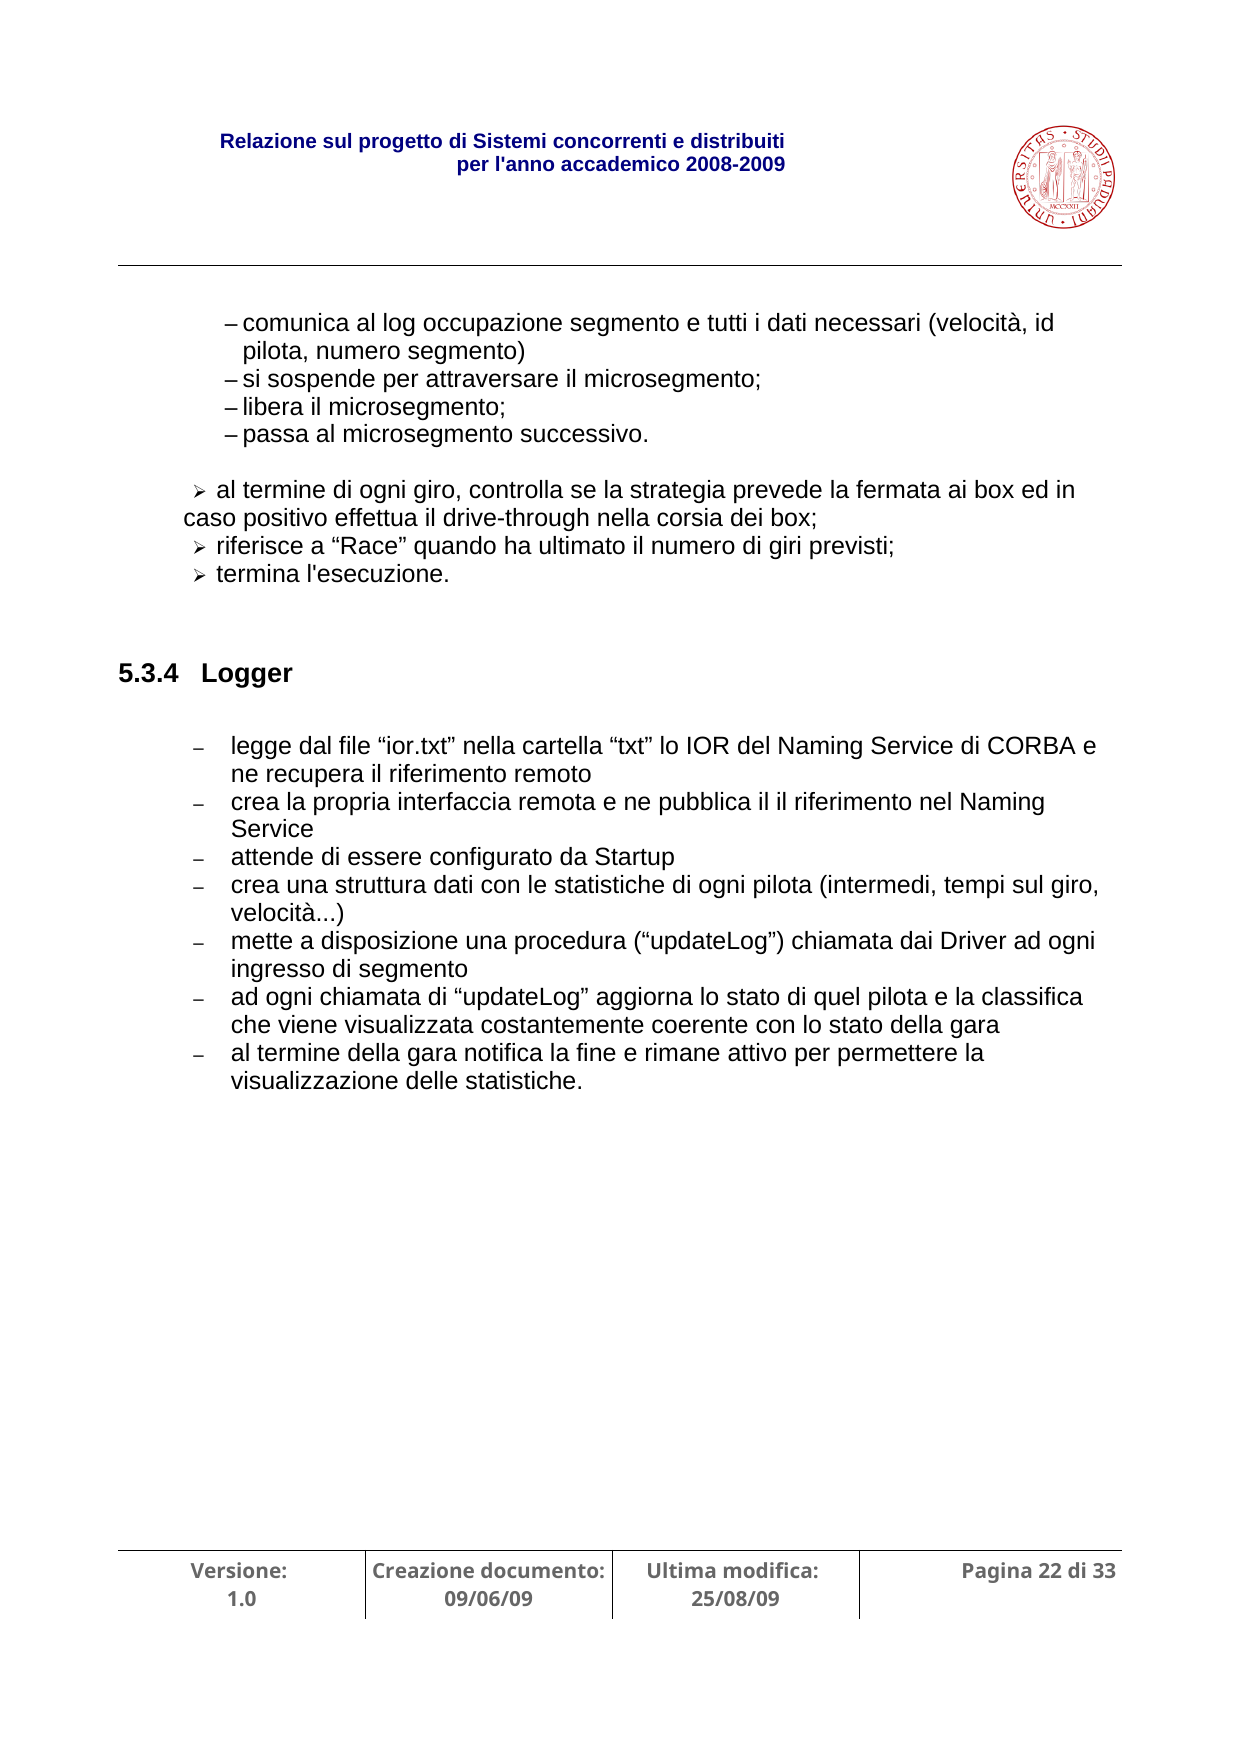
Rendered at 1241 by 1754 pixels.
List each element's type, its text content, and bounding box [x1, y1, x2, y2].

list attende di essere configurato da Startup [193, 843, 1122, 871]
list al termine della gara notifica la fine e rimane attivo per permettere la visualizzazione delle statistiche. [193, 1038, 1122, 1094]
list ad ogni chiamata di “updateLog” aggiorna lo stato di quel pilota e la classifica che viene visualizzata costantemente coerente con lo stato della gara [193, 983, 1122, 1038]
list crea la propria interfaccia remota e ne pubblica il il riferimento nel Naming Service [193, 787, 1122, 843]
list mette a disposizione una procedura (“updateLog”) chiamata dai Driver ad ogni ingresso di segmento [193, 927, 1122, 983]
list riferisce a “Race” quando ha ultimato il numero di giri previsti; [183, 532, 1122, 560]
subtitle Logger [118, 658, 1122, 689]
list comunica al log occupazione segmento e tutti i dati necessari (velocità, id pilota, numero segmento) [224, 309, 1122, 364]
list al termine di ogni giro, controlla se la strategia prevede la fermata ai box ed in caso positivo effettua il drive-through nella corsia dei box; [183, 476, 1122, 532]
picture [1010, 123, 1117, 231]
list legge dal file “ior.txt” nella cartella “txt” lo IOR del Naming Service di CORBA e ne recupera il riferimento remoto [193, 731, 1122, 787]
list libera il microsegmento; [224, 392, 1122, 420]
list crea una struttura dati con le statistiche di ogni pilota (intermedi, tempi sul giro, velocità...) [193, 871, 1122, 927]
list passa al microsegmento successivo. [224, 420, 1122, 448]
list termina l'esecuzione. [183, 560, 1122, 588]
list si sospende per attraversare il microsegmento; [224, 364, 1122, 392]
